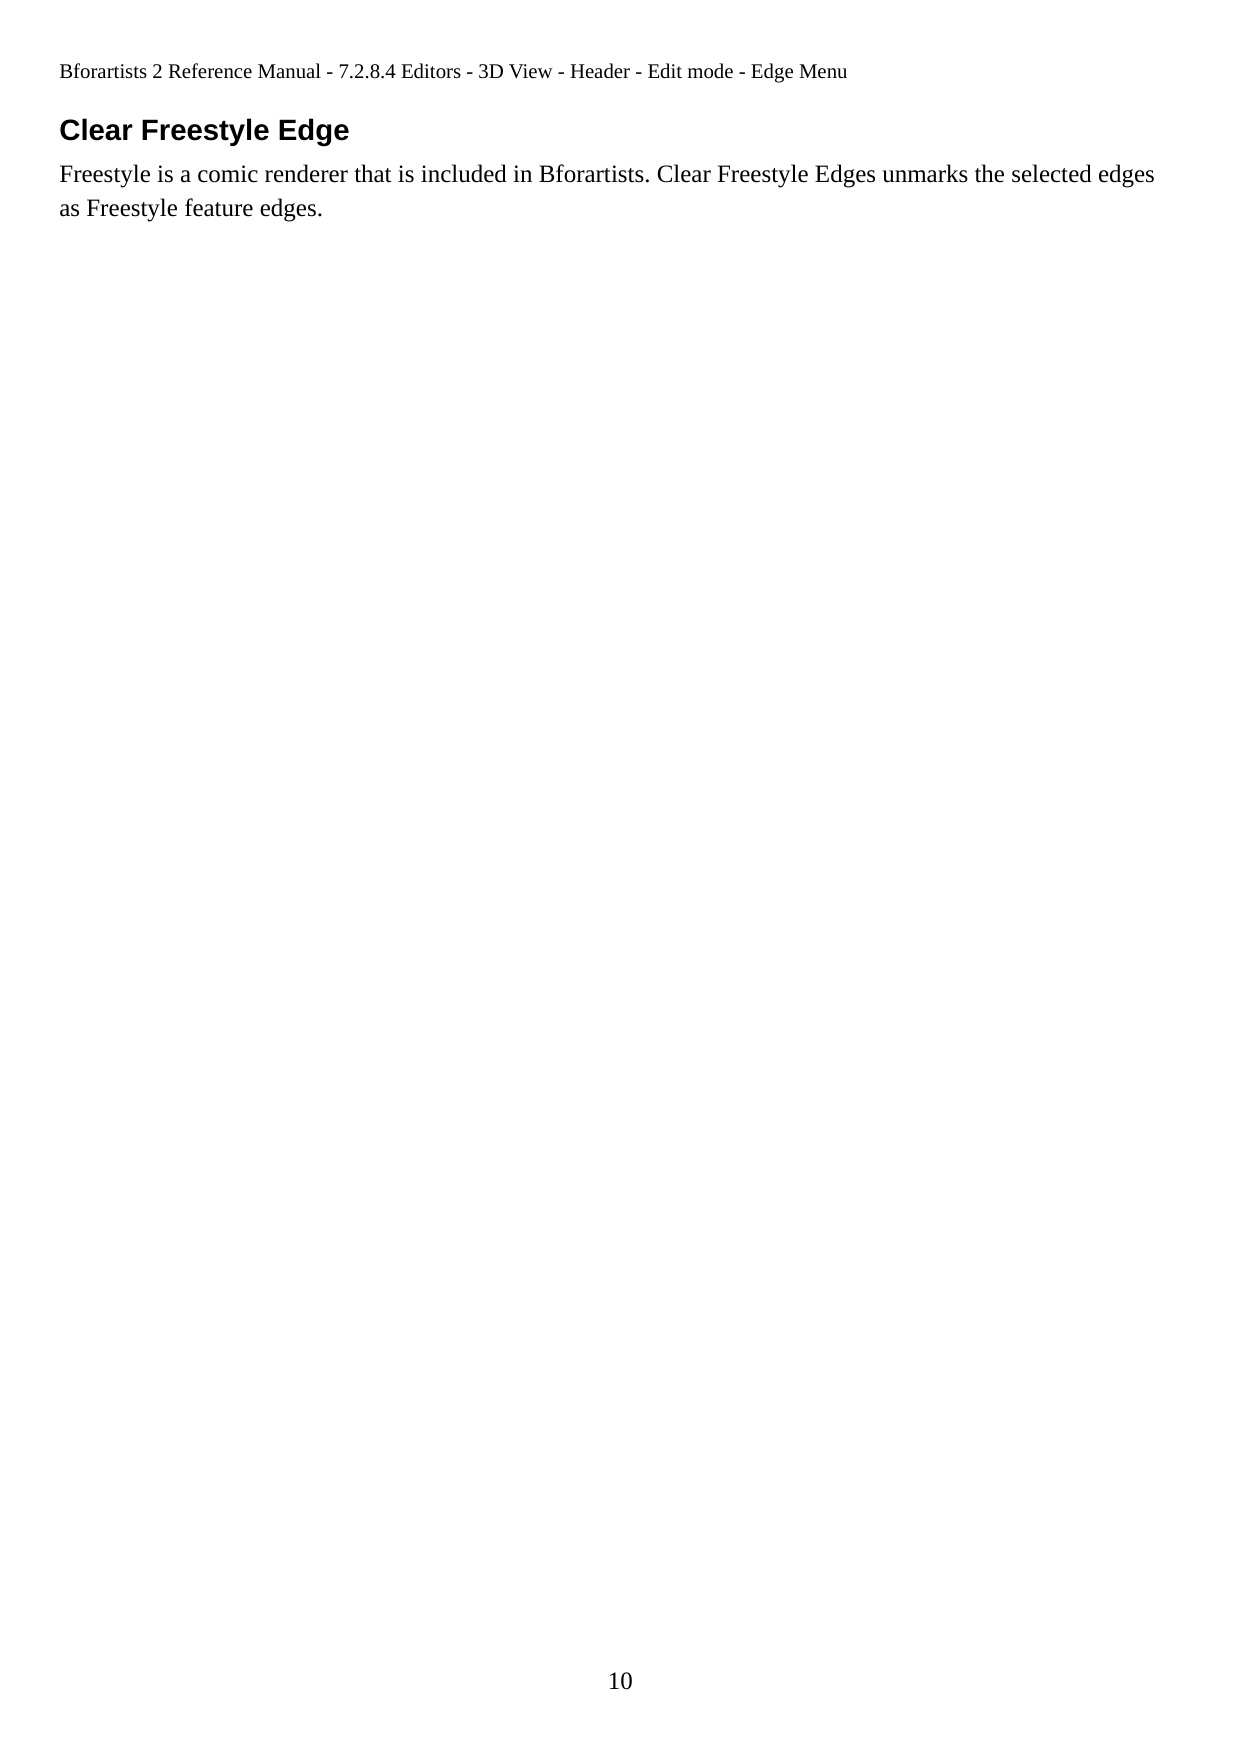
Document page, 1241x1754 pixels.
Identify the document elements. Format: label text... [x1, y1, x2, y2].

text Freestyle is a comic renderer that is included in Bforartists. Clear Freestyle Edges unmarks the selected edges as Freestyle feature edges. [59, 159, 1181, 222]
subtitle Clear Freestyle Edge [59, 113, 1181, 146]
